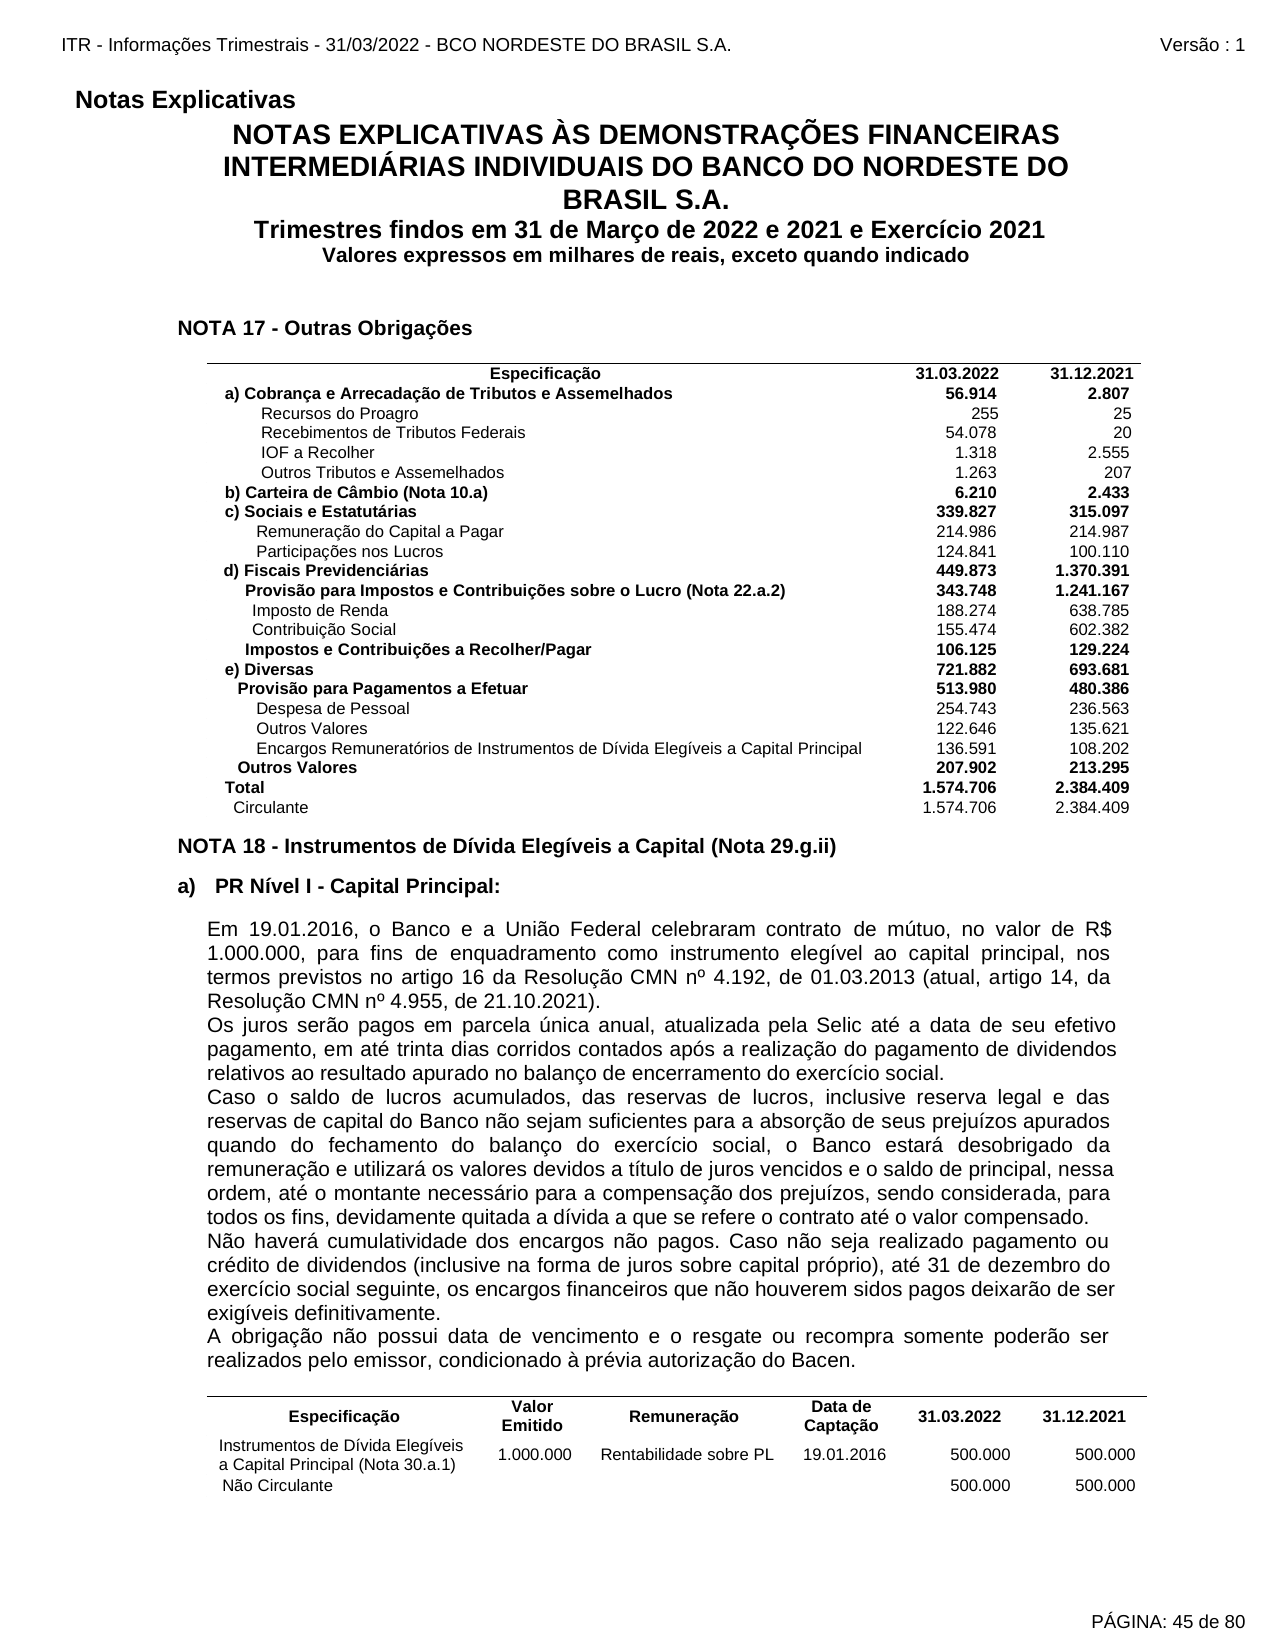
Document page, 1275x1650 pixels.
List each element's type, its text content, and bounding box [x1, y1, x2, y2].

text de mútuo, no [853, 918, 987, 941]
text PÁGINA: 45 de 80 [1091, 1612, 1248, 1633]
text Outros Valores [256, 719, 875, 738]
text Emitido [501, 1416, 583, 1435]
text 500.000 [1075, 1445, 1147, 1464]
text R$ [1085, 918, 1114, 941]
text 31.03.2022 [918, 1406, 1022, 1426]
text NOTA 17 - Outras Obrigações [177, 316, 473, 340]
text 108.202 [1069, 738, 1141, 758]
text 693.681 [1069, 660, 1141, 679]
text 1.318 [955, 443, 1008, 462]
text Despesa de Pessoal [256, 699, 875, 718]
text Outros Tributos e Assemelhados [261, 463, 875, 482]
text Captação [804, 1416, 898, 1435]
text Remuneração [629, 1406, 785, 1426]
text 339.827 [936, 502, 1008, 521]
text 480.386 [1069, 679, 1141, 698]
text NOTA 18 - Instrumentos de Dívida Elegíveis a Capital (Nota 29.g.ii) [177, 834, 836, 858]
text 124.841 [936, 541, 1008, 561]
text Caso o saldo de lucros acumulados, das reservas de lucros, inclusive reserva legal e das reservas de capital do Banco não sejam suficientes para a absorção de seus prejuízos apurados quando do fechamento do balanço do exercício social, o Banco estará desobrigado da remuneração e utilizará os valores devidos a título de juros vencidos e o saldo de principal, nessa ordem, até o montante necessário para a compensação dos prejuízos, sendo considerada, para todos os fins, devidamente quitada a dívida a que se refere o contrato até o valor compensado. Não haverá cumulatividade dos encargos não pagos. Caso não seja realizado pagamento ou crédito de dividendos (inclusive na forma de juros sobre capital próprio), até 31 de dezembro do exercício social seguinte, os encargos financeiros que não houverem sidos pagos deixarão de ser exigíveis definitivamente. [207, 1085, 1115, 1324]
text Circulante [233, 797, 875, 817]
text 1.370.391 [1055, 561, 1141, 580]
text a) [177, 875, 198, 898]
text PR Nível I - Capital Principal: [215, 875, 501, 898]
text 100.110 [1069, 541, 1141, 561]
text 343.748 [936, 581, 1008, 600]
text 136.591 [936, 738, 1008, 758]
text 19.01.2016 [803, 1445, 898, 1464]
text 2.433 [1088, 482, 1141, 502]
text Instrumentos de Dívida Elegíveis a Capital Principal (Nota 30.a.1) [218, 1436, 467, 1474]
text 155.474 [936, 620, 1008, 639]
text 56.914 [945, 384, 1008, 403]
text Notas Explicativas [73, 86, 1069, 114]
text 2.384.409 [1055, 778, 1141, 797]
text 207 [1008, 463, 1132, 482]
text d) Fiscais Previdenciárias [223, 561, 875, 580]
text 129.224 [1069, 640, 1141, 659]
text 31.12.2021 [1050, 364, 1141, 383]
text 1.241.167 [1055, 581, 1141, 600]
text e) Diversas [224, 660, 875, 679]
text 1.574.706 [922, 778, 1008, 797]
text 188.274 [936, 600, 1008, 619]
text 6.210 [955, 482, 1008, 502]
text 25 [1008, 404, 1132, 423]
text 1.000.000, para fins de enquadramento como instrumento elegível ao capital principal, nos [207, 942, 1115, 965]
text Rentabilidade sobre PL [600, 1445, 785, 1464]
text 2.384.409 [1055, 797, 1141, 817]
text 638.785 [1069, 600, 1141, 619]
text Os juros serão pagos em parcela única anual, atualizada pela Selic até a data de seu efetivo pagamento, em até trinta dias corridos contados após a realização do pagamento de dividendos relativos ao resultado apurado no balanço de encerramento do exercício social. [207, 1013, 1115, 1085]
text 236.563 [1069, 699, 1141, 718]
text 54.078 [945, 423, 1008, 442]
text 214.986 [936, 522, 1008, 541]
text 1.574.706 [922, 797, 1008, 817]
text Recursos do Proagro [261, 404, 875, 423]
text 500.000 [950, 1476, 1022, 1495]
text Trimestres findos em 31 de Março de 2022 e 2021 e Exercício 2021 [251, 215, 1048, 244]
text 207.902 [936, 758, 1008, 777]
text Em 19.01.2016, o Banco e a União Federal celebraram contrato [207, 918, 845, 941]
text A obrigação não possui data de vencimento e o resgate ou recompra somente poderão ser realizados pelo emissor, condicionado à prévia autorização do Bacen. [207, 1324, 1115, 1372]
text ITR - Informações Trimestrais - 31/03/2022 - BCO NORDESTE DO BRASIL S.A. [61, 35, 734, 56]
text Valor [511, 1397, 583, 1416]
text 513.980 [936, 679, 1008, 698]
text Remuneração do Capital a Pagar [256, 522, 875, 541]
text Valores expressos em milhares de reais, exceto quando indicado [318, 244, 973, 268]
text 213.295 [1069, 758, 1141, 777]
text 315.097 [1069, 502, 1141, 521]
text Versão : 1 [1160, 35, 1248, 56]
text b) Carteira de Câmbio (Nota 10.a) [224, 482, 875, 502]
text 135.621 [1069, 719, 1141, 738]
text Provisão para Pagamentos a Efetuar [237, 679, 875, 698]
text Não Circulante [222, 1476, 898, 1495]
text 214.987 [1069, 522, 1141, 541]
text Participações nos Lucros [256, 541, 875, 561]
text Especificação [288, 1406, 481, 1426]
text 255 [875, 404, 998, 423]
text a) Cobrança e Arrecadação de Tributos e Assemelhados [224, 384, 875, 403]
text IOF a Recolher [261, 443, 875, 462]
text 106.125 [936, 640, 1008, 659]
text Resolução CMN nº 4.955, de 21.10.2021). [205, 989, 1115, 1013]
text 31.03.2022 [915, 364, 1008, 383]
text 122.646 [936, 719, 1008, 738]
text valor de [995, 918, 1076, 941]
text 500.000 [950, 1445, 1022, 1464]
text Especificação [485, 364, 605, 383]
text 449.873 [936, 561, 1008, 580]
text Imposto de Renda [252, 600, 875, 619]
text 254.743 [936, 699, 1008, 718]
text Total [224, 778, 875, 797]
text 20 [1008, 423, 1132, 442]
text Data de [811, 1397, 898, 1416]
text 602.382 [1069, 620, 1141, 639]
text 1.263 [955, 463, 1008, 482]
text 2.555 [1088, 443, 1141, 462]
text Encargos Remuneratórios de Instrumentos de Dívida Elegíveis a Capital Principal [256, 738, 875, 758]
text Outros Valores [237, 758, 875, 777]
text 721.882 [936, 660, 1008, 679]
text termos previstos no artigo 16 da Resolução CMN nº 4.192, de 01.03.2013 (atual, artigo 14, da [207, 965, 1115, 989]
text Provisão para Impostos e Contribuições sobre o Lucro (Nota 22.a.2) [245, 581, 875, 600]
text 500.000 [1075, 1476, 1147, 1495]
text 1.000.000 [498, 1445, 583, 1464]
text Recebimentos de Tributos Federais [261, 423, 875, 442]
text Contribuição Social [252, 620, 875, 639]
text Impostos e Contribuições a Recolher/Pagar [245, 640, 875, 659]
text 31.12.2021 [1042, 1406, 1147, 1426]
text NOTAS EXPLICATIVAS ÀS DEMONSTRAÇÕES FINANCEIRAS INTERMEDIÁRIAS INDIVIDUAIS DO BANCO DO NORDESTE DO BRASIL S.A. [219, 118, 1070, 215]
text c) Sociais e Estatutárias [224, 502, 875, 521]
text 2.807 [1088, 384, 1141, 403]
